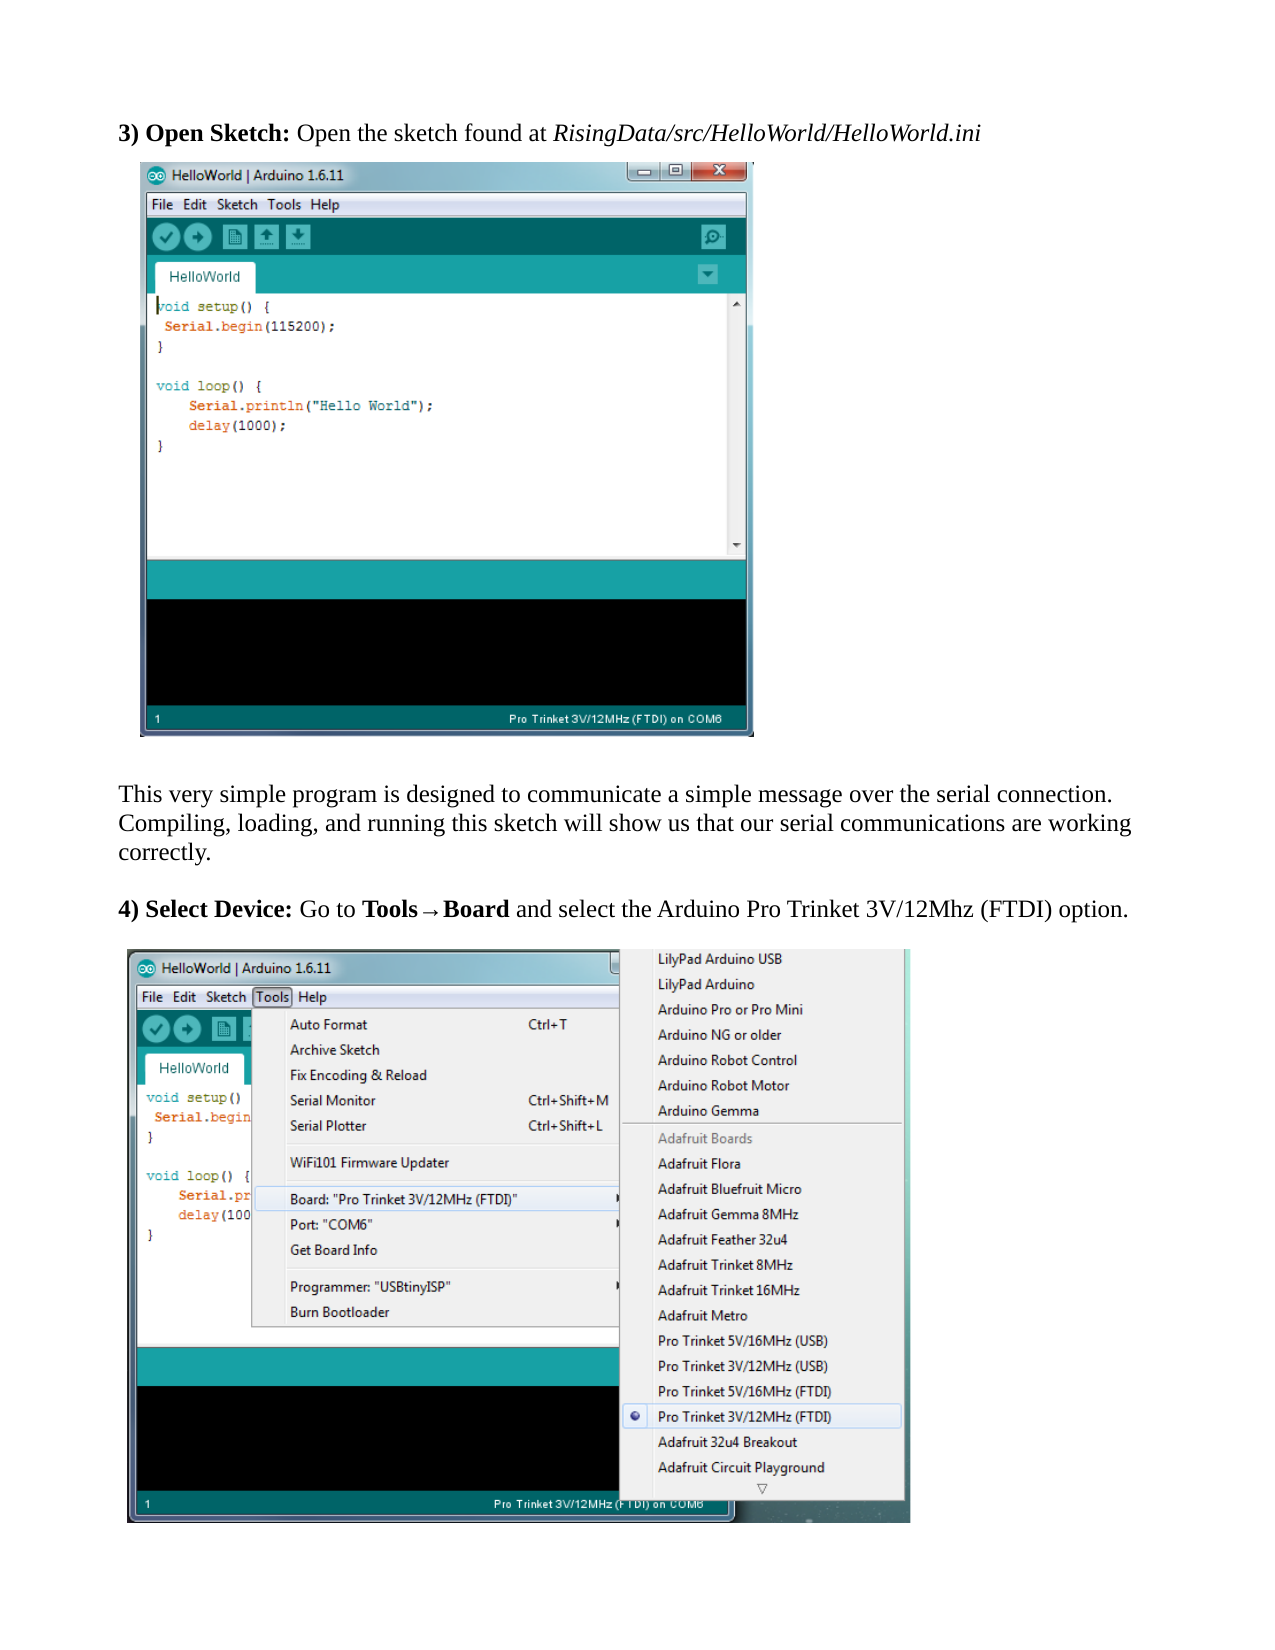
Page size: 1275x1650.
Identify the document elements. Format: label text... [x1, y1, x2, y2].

picture [140, 162, 754, 737]
text 3) Open Sketch: Open the sketch found at RisingData/src/HelloWorld/HelloWorld.ini [118, 118, 1157, 147]
text This very simple program is designed to communicate a simple message over the serial connection. Compiling, loading, and running this sketch will show us that our serial communications are working correctly. 4) Select Device: Go to Tools→Board and select the Arduino Pro Trinket 3V/12Mhz (FTDI) option. [118, 779, 1157, 923]
picture [127, 949, 911, 1523]
